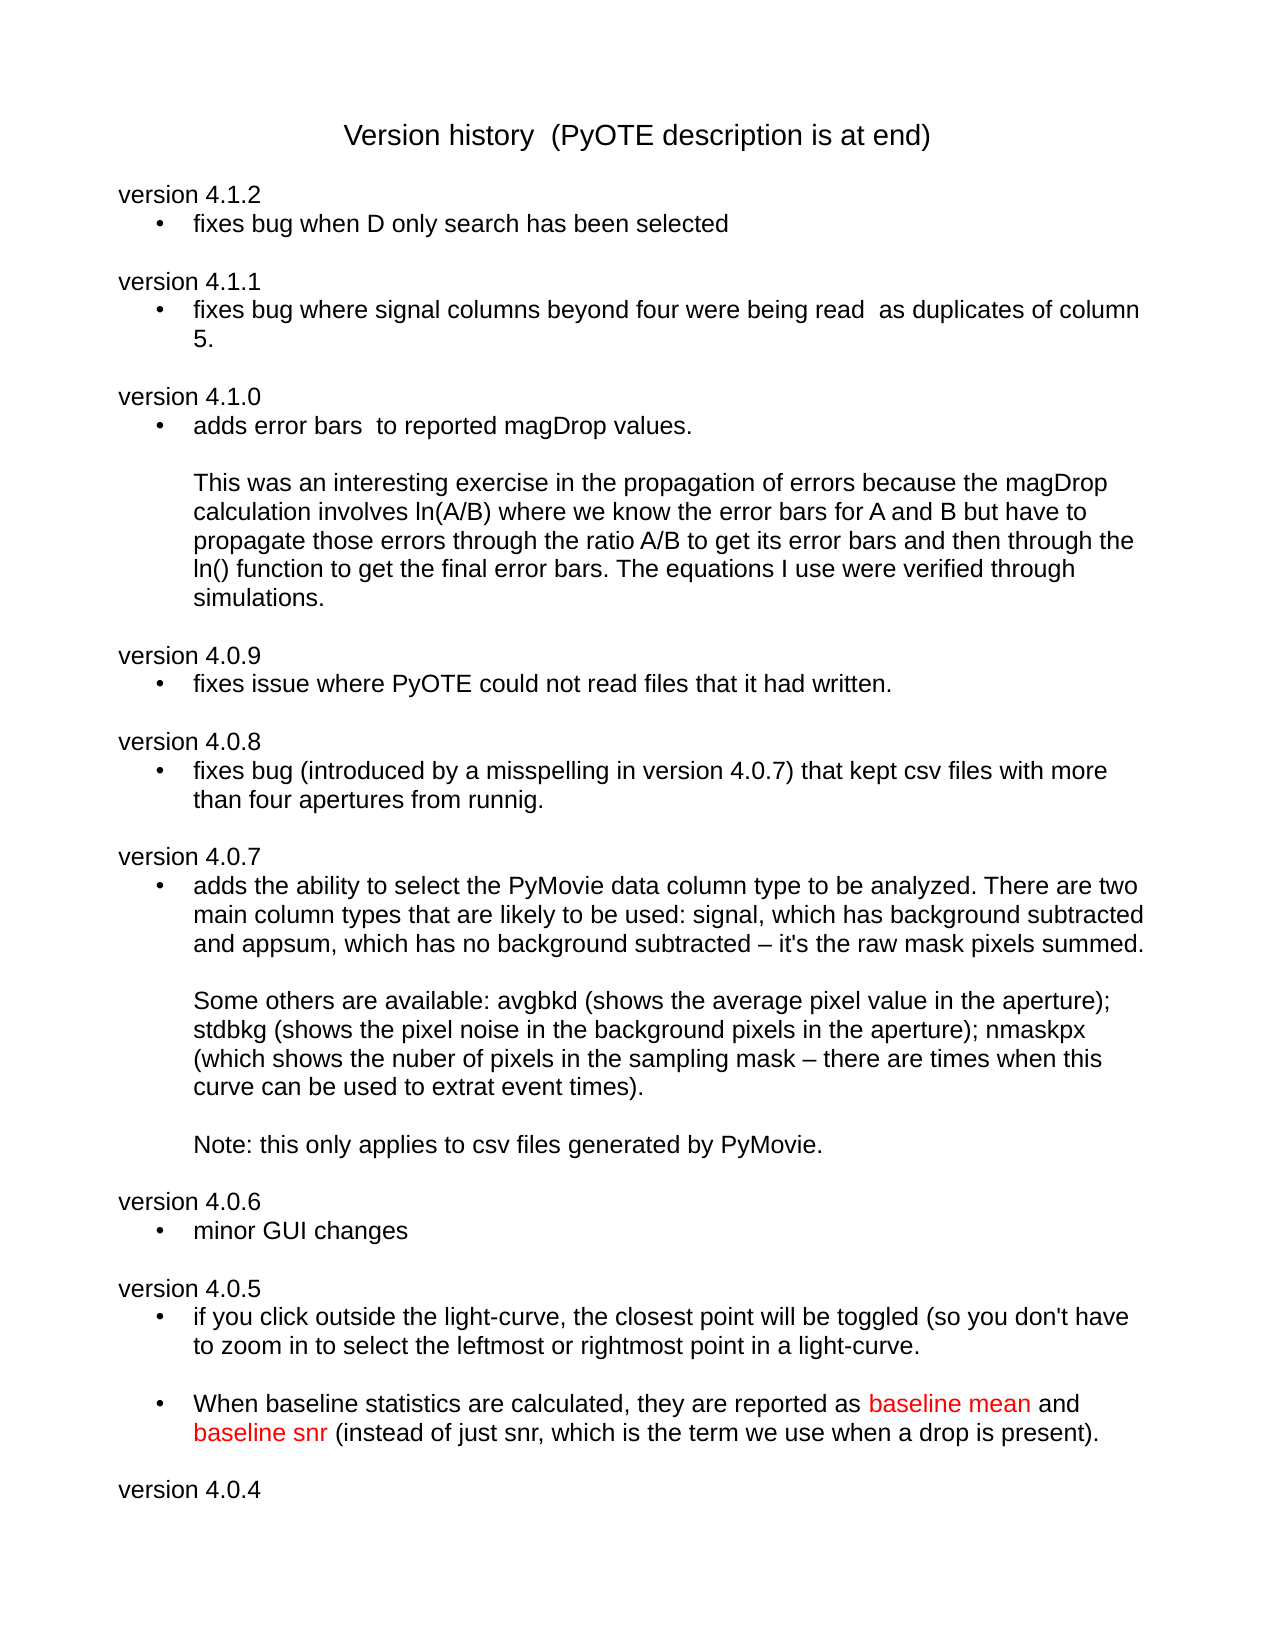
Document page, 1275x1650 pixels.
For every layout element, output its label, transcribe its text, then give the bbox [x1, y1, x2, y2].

list fixes bug where signal columns beyond four were being read as duplicates of column 5. [156, 296, 1157, 382]
list adds the ability to select the PyMovie data column type to be analyzed. There are two main column types that are likely to be used: signal, which has background subtracted and appsum, which has no background subtracted – it's the raw mask pixels summed. Some others are available: avgbkd (shows the average pixel value in the aperture); stdbkg (shows the pixel noise in the background pixels in the aperture); nmaskpx (which shows the nuber of pixels in the sampling mask – there are times when this curve can be used to extrat event times). Note: this only applies to csv files generated by PyMovie. [156, 871, 1157, 1187]
text version 4.0.9 [118, 641, 1157, 669]
list adds error bars to reported magDrop values. This was an interesting exercise in the propagation of errors because the magDrop calculation involves ln(A/B) where we know the error bars for A and B but have to propagate those errors through the ratio A/B to get its error bars and then through the ln() function to get the final error bars. The equations I use were verified through simulations. [156, 411, 1157, 641]
list fixes bug when D only search has been selected [156, 209, 1157, 267]
list fixes issue where PyOTE could not read files that it had written. [156, 669, 1157, 727]
text version 4.0.7 [118, 842, 1157, 871]
text version 4.0.4 [118, 1475, 1157, 1504]
text Version history (PyOTE description is at end) [118, 118, 1157, 152]
text version 4.0.6 [118, 1187, 1157, 1216]
text version 4.0.5 [118, 1274, 1157, 1302]
list minor GUI changes [156, 1216, 1157, 1274]
list if you click outside the light-curve, the closest point will be toggled (so you don't have to zoom in to select the leftmost or rightmost point in a light-curve. [156, 1302, 1157, 1389]
text version 4.1.0 [118, 382, 1157, 411]
list fixes bug (introduced by a misspelling in version 4.0.7) that kept csv files with more than four apertures from runnig. [156, 756, 1157, 842]
list When baseline statistics are calculated, they are reported as baseline mean and baseline snr (instead of just snr, which is the term we use when a drop is present). [156, 1389, 1157, 1475]
text version 4.0.8 [118, 727, 1157, 756]
text version 4.1.2 [118, 180, 1157, 209]
text version 4.1.1 [118, 267, 1157, 296]
